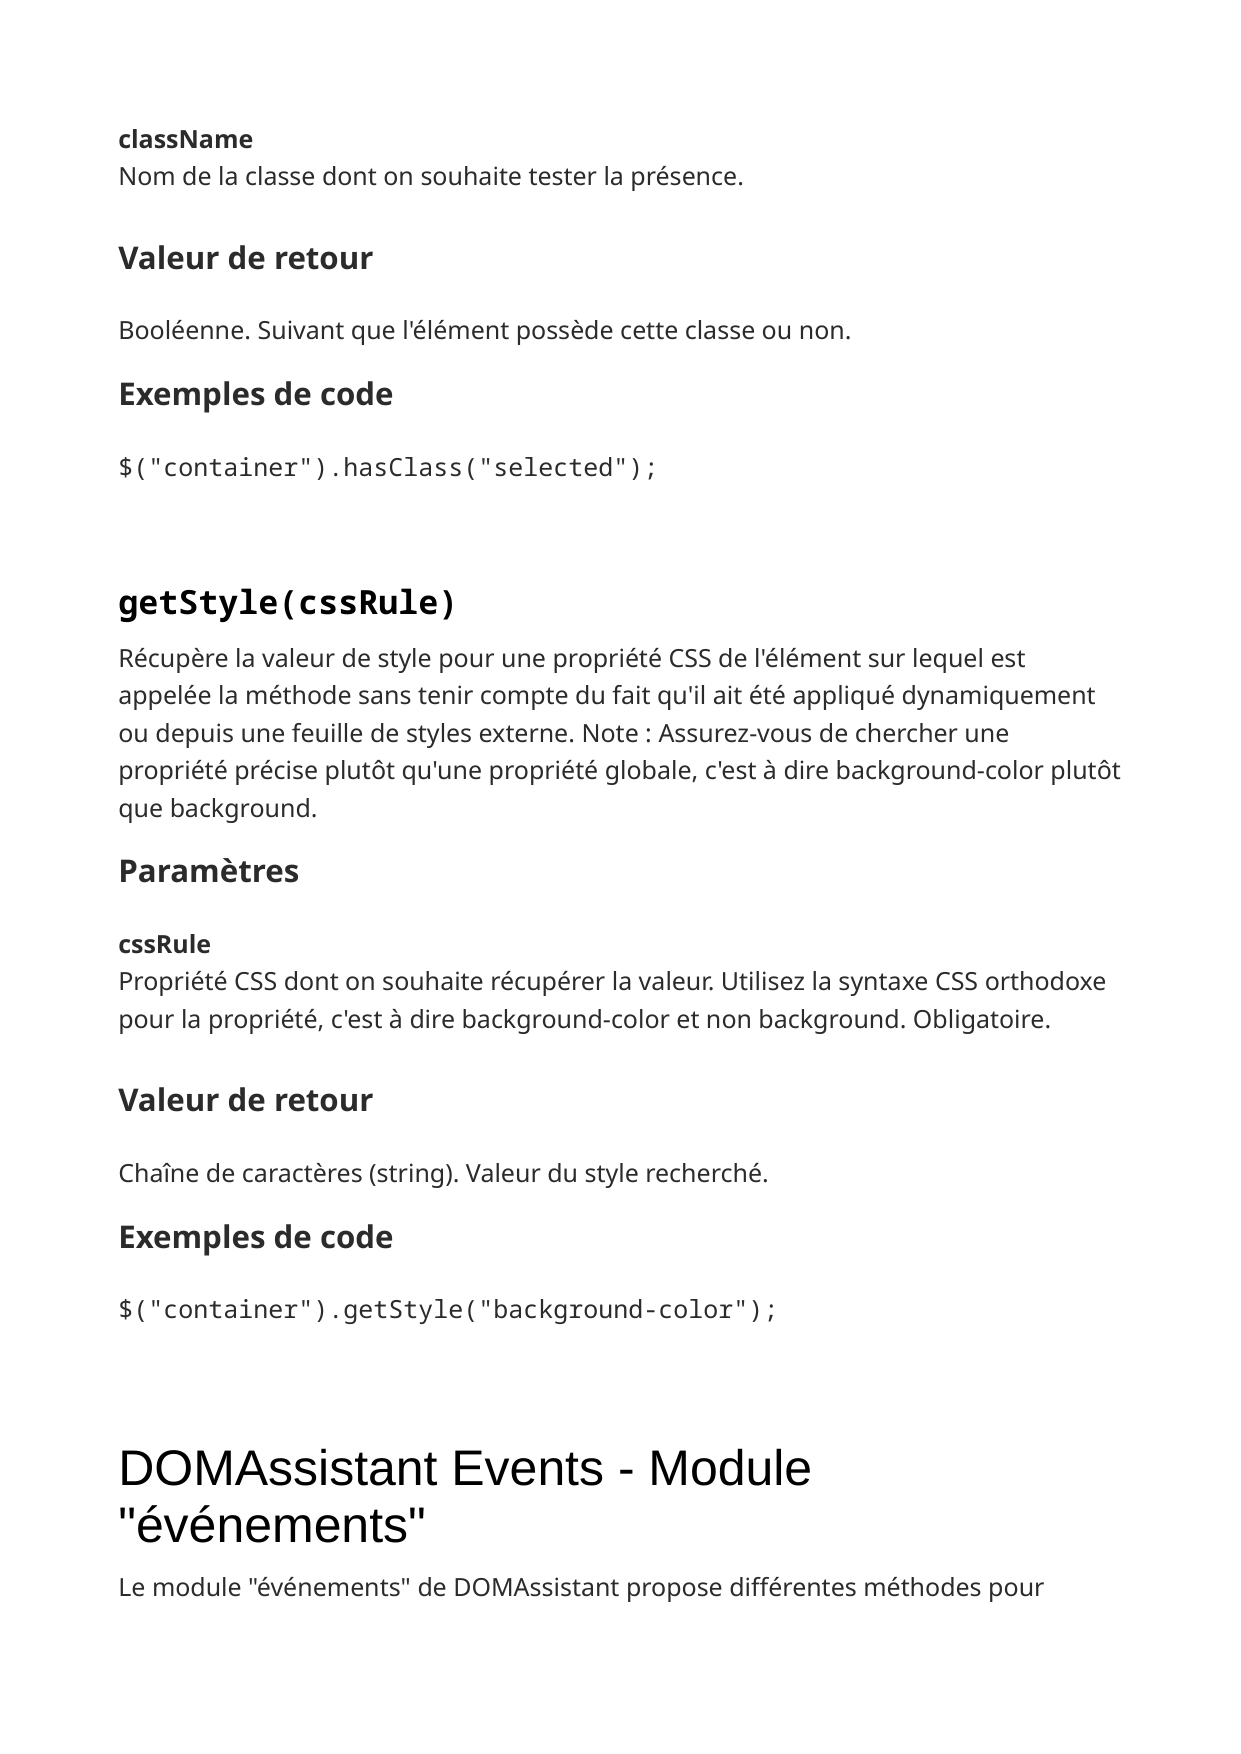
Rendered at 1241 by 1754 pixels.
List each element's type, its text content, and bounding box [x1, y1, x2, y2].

text Valeur de retour [118, 193, 1122, 278]
text Chaîne de caractères (string). Valeur du style recherché. [118, 1152, 1122, 1189]
text Exemples de code [118, 1214, 1122, 1257]
text Booléenne. Suivant que l'élément possède cette classe ou non. [118, 309, 1122, 347]
text Propriété CSS dont on souhaite récupérer la valeur. Utilisez la syntaxe CSS orthodoxe pour la propriété, c'est à dire background-color et non background. Obligatoire. [118, 961, 1122, 1036]
text Le module "événements" de DOMAssistant propose différentes méthodes pour [118, 1566, 1122, 1603]
text className [118, 118, 1122, 156]
subtitle DOMAssistant Events - Module "événements" [118, 1438, 1122, 1553]
text $("container").hasClass("selected"); [118, 446, 1122, 483]
text $("container").getStyle("background-color"); [118, 1288, 1122, 1326]
text Nom de la classe dont on souhaite tester la présence. [118, 156, 1122, 193]
subtitle getStyle(cssRule) [118, 533, 1122, 624]
text Exemples de code [118, 372, 1122, 415]
text Récupère la valeur de style pour une propriété CSS de l'élément sur lequel est appelée la méthode sans tenir compte du fait qu'il ait été appliqué dynamiquement ou depuis une feuille de styles externe. Note : Assurez-vous de chercher une propriété précise plutôt qu'une propriété globale, c'est à dire background-color plutôt que background. [118, 637, 1122, 824]
text cssRule [118, 923, 1122, 961]
text Valeur de retour [118, 1036, 1122, 1121]
text Paramètres [118, 849, 1122, 892]
